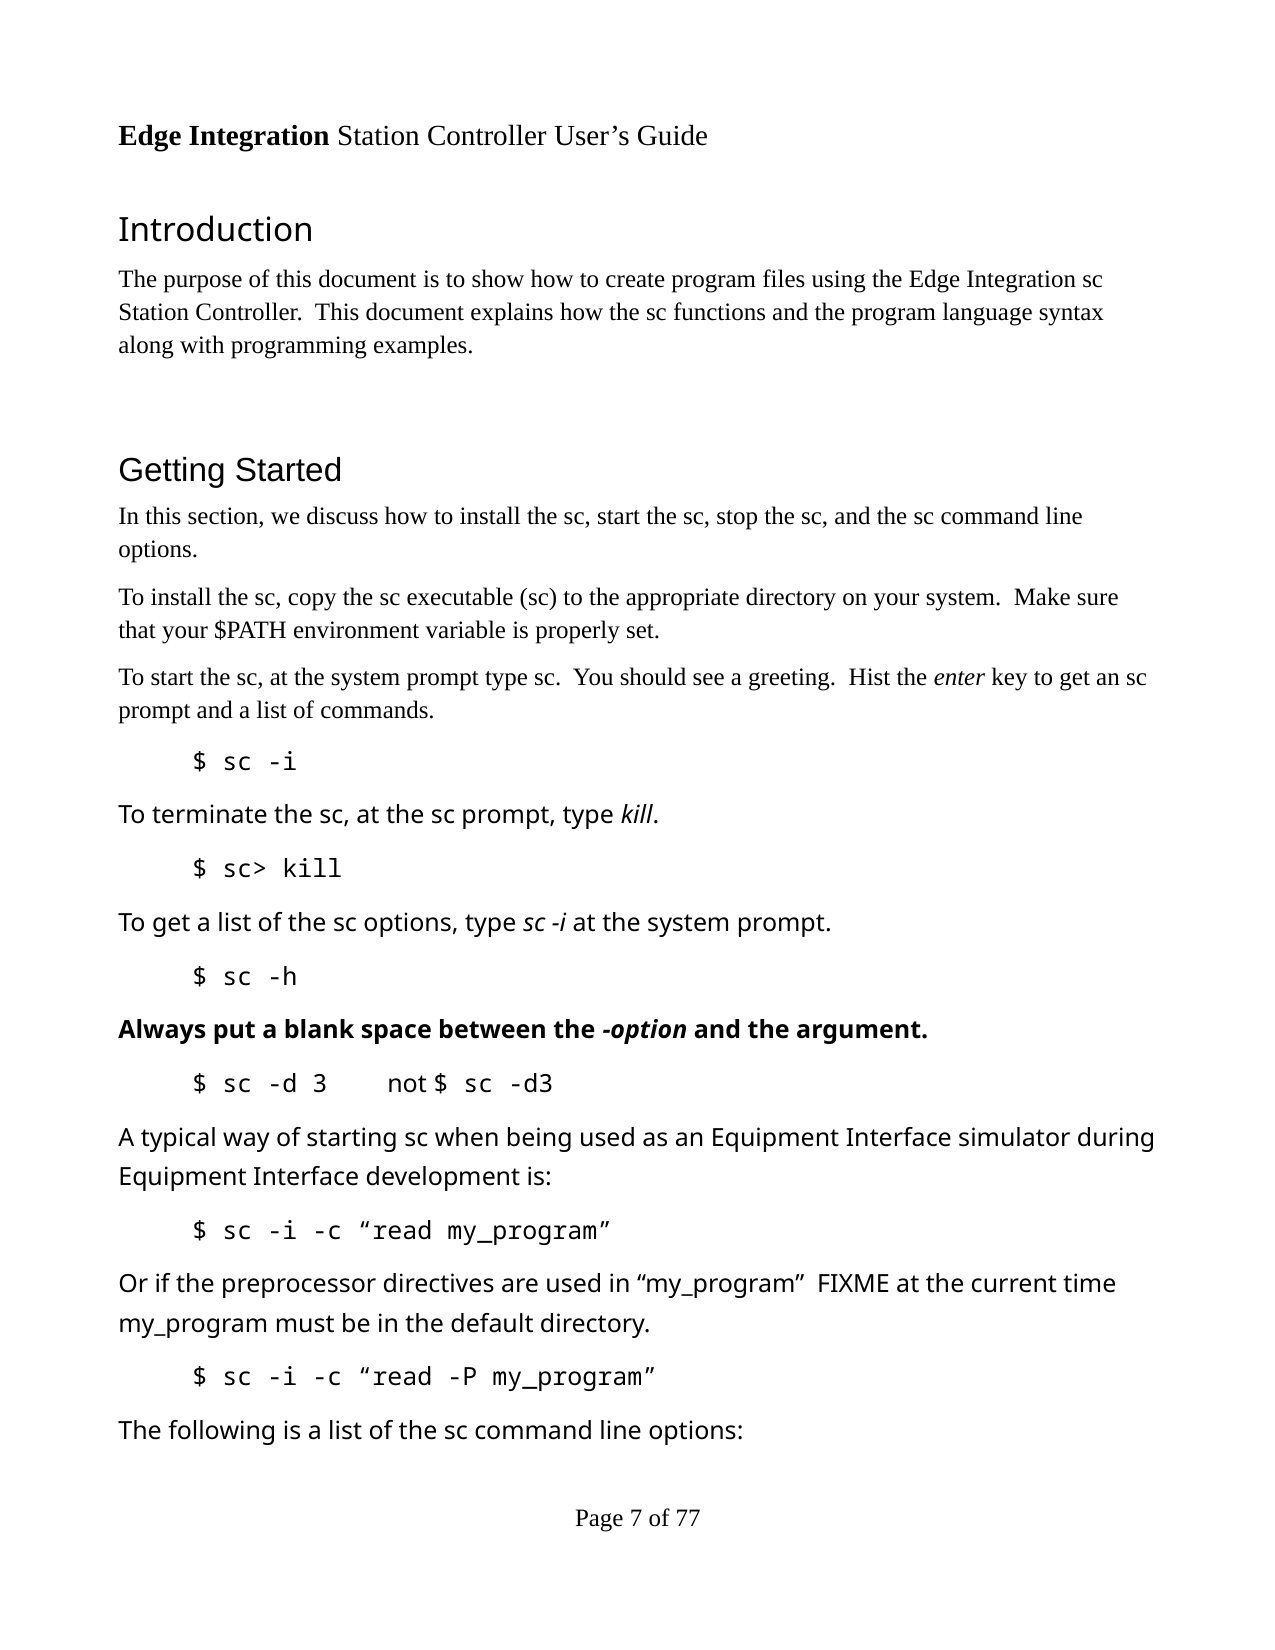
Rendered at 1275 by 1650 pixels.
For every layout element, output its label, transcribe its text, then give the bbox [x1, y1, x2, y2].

text $ sc -d 3 not $ sc -d3 [118, 1066, 1157, 1100]
text $ sc> kill [118, 851, 1157, 885]
text To terminate the sc, at the sc prompt, type kill. [118, 797, 1157, 831]
text In this section, we discuss how to install the sc, start the sc, stop the sc, and the sc command line options. [118, 501, 1157, 563]
text To start the sc, at the system prompt type sc. You should see a greeting. Hist the enter key to get an sc prompt and a list of commands. [118, 662, 1157, 724]
text $ sc -i -c “read -P my_program” [118, 1359, 1157, 1393]
text $ sc -h [118, 958, 1157, 992]
text To install the sc, copy the sc executable (sc) to the appropriate directory on your system. Make sure that your $PATH environment variable is properly set. [118, 582, 1157, 644]
subtitle Getting Started [118, 450, 1157, 489]
text The purpose of this document is to show how to create program files using the Edge Integration sc Station Controller. This document explains how the sc functions and the program language syntax along with programming examples. [118, 264, 1157, 359]
text $ sc -i [118, 743, 1157, 777]
subtitle Introduction [118, 206, 1157, 252]
text The following is a list of the sc command line options: [118, 1413, 1157, 1447]
text To get a list of the sc options, type sc -i at the system prompt. [118, 904, 1157, 938]
text $ sc -i -c “read my_program” [118, 1212, 1157, 1246]
text Always put a blank space between the -option and the argument. [118, 1012, 1157, 1046]
text Or if the preprocessor directives are used in “my_program” FIXME at the current time my_program must be in the default directory. [118, 1266, 1157, 1339]
text A typical way of starting sc when being used as an Equipment Interface simulator during Equipment Interface development is: [118, 1119, 1157, 1193]
